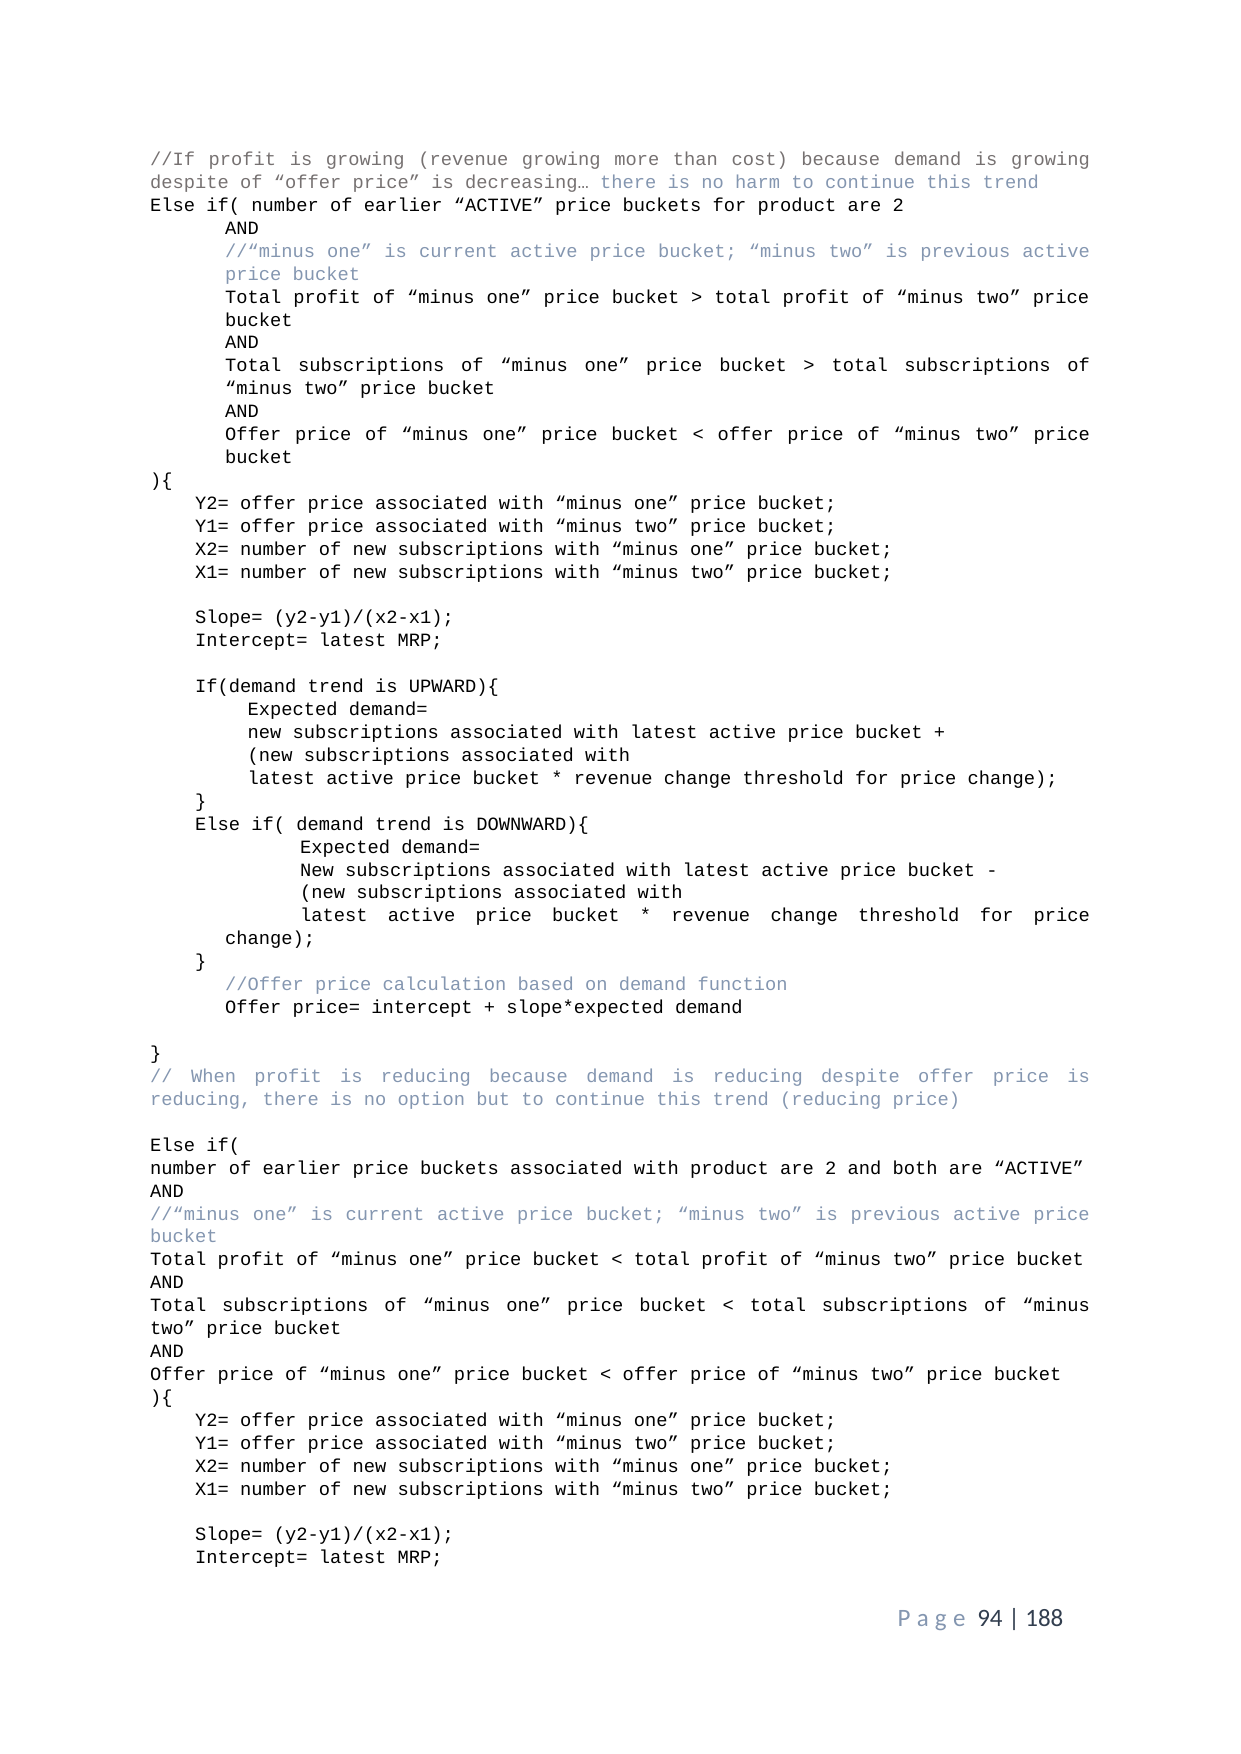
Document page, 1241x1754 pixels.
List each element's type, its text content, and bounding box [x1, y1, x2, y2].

text If(demand trend is UPWARD){ [150, 677, 1090, 698]
text X1= number of new subscriptions with “minus two” price bucket; [150, 1479, 1090, 1501]
text latest active price bucket * revenue change threshold for price change); [225, 906, 1090, 950]
text Y2= offer price associated with “minus one” price bucket; [150, 494, 1090, 515]
text Total subscriptions of “minus one” price bucket < total subscriptions of “minus two” price bucket [150, 1296, 1090, 1340]
text Y1= offer price associated with “minus two” price bucket; [150, 517, 1090, 538]
text number of earlier price buckets associated with product are 2 and both are “ACTIVE” [150, 1158, 1090, 1180]
text Else if( demand trend is DOWNWARD){ [150, 814, 1090, 836]
text //If profit is growing (revenue growing more than cost) because demand is growing despite of “offer price” is decreasing… there is no harm to continue this trend [150, 150, 1090, 194]
text Slope= (y2-y1)/(x2-x1); [150, 1525, 1090, 1546]
text Else if( [150, 1136, 1090, 1157]
text Offer price of “minus one” price bucket < offer price of “minus two” price bucket [150, 1365, 1090, 1386]
text X2= number of new subscriptions with “minus one” price bucket; [150, 539, 1090, 561]
text AND [150, 333, 1090, 354]
text AND [150, 402, 1090, 423]
text new subscriptions associated with latest active price bucket + [150, 723, 1090, 744]
text Total profit of “minus one” price bucket > total profit of “minus two” price bucket [225, 287, 1090, 332]
text AND [150, 1273, 1090, 1294]
text Expected demand= [150, 700, 1090, 721]
text Total profit of “minus one” price bucket < total profit of “minus two” price bucket [150, 1250, 1090, 1271]
text Y2= offer price associated with “minus one” price bucket; [150, 1411, 1090, 1432]
text } [150, 792, 1090, 813]
text Else if( number of earlier “ACTIVE” price buckets for product are 2 [150, 196, 1090, 217]
text Expected demand= [225, 837, 1090, 859]
text latest active price bucket * revenue change threshold for price change); [150, 769, 1090, 790]
text Y1= offer price associated with “minus two” price bucket; [150, 1433, 1090, 1455]
text X1= number of new subscriptions with “minus two” price bucket; [150, 562, 1090, 584]
text New subscriptions associated with latest active price bucket - [225, 860, 1090, 882]
text Offer price of “minus one” price bucket < offer price of “minus two” price bucket [225, 425, 1090, 469]
text AND [150, 1181, 1090, 1203]
text Offer price= intercept + slope*expected demand [150, 998, 1090, 1019]
text ){ [150, 1388, 1090, 1409]
text } [150, 952, 1090, 973]
text //“minus one” is current active price bucket; “minus two” is previous active price bucket [150, 1204, 1090, 1248]
text Total subscriptions of “minus one” price bucket > total subscriptions of “minus two” price bucket [225, 356, 1090, 400]
text Intercept= latest MRP; [150, 631, 1090, 652]
text X2= number of new subscriptions with “minus one” price bucket; [150, 1456, 1090, 1478]
text } [150, 1044, 1090, 1065]
text Intercept= latest MRP; [150, 1548, 1090, 1569]
text AND [150, 219, 1090, 240]
text AND [150, 1342, 1090, 1363]
text Slope= (y2-y1)/(x2-x1); [150, 608, 1090, 629]
text //Offer price calculation based on demand function [150, 975, 1090, 996]
text //“minus one” is current active price bucket; “minus two” is previous active price bucket [225, 242, 1090, 286]
text (new subscriptions associated with [225, 883, 1090, 904]
text (new subscriptions associated with [150, 746, 1090, 767]
text // When profit is reducing because demand is reducing despite offer price is reducing, there is no option but to continue this trend (reducing price) [150, 1067, 1090, 1111]
text ){ [150, 471, 1090, 492]
